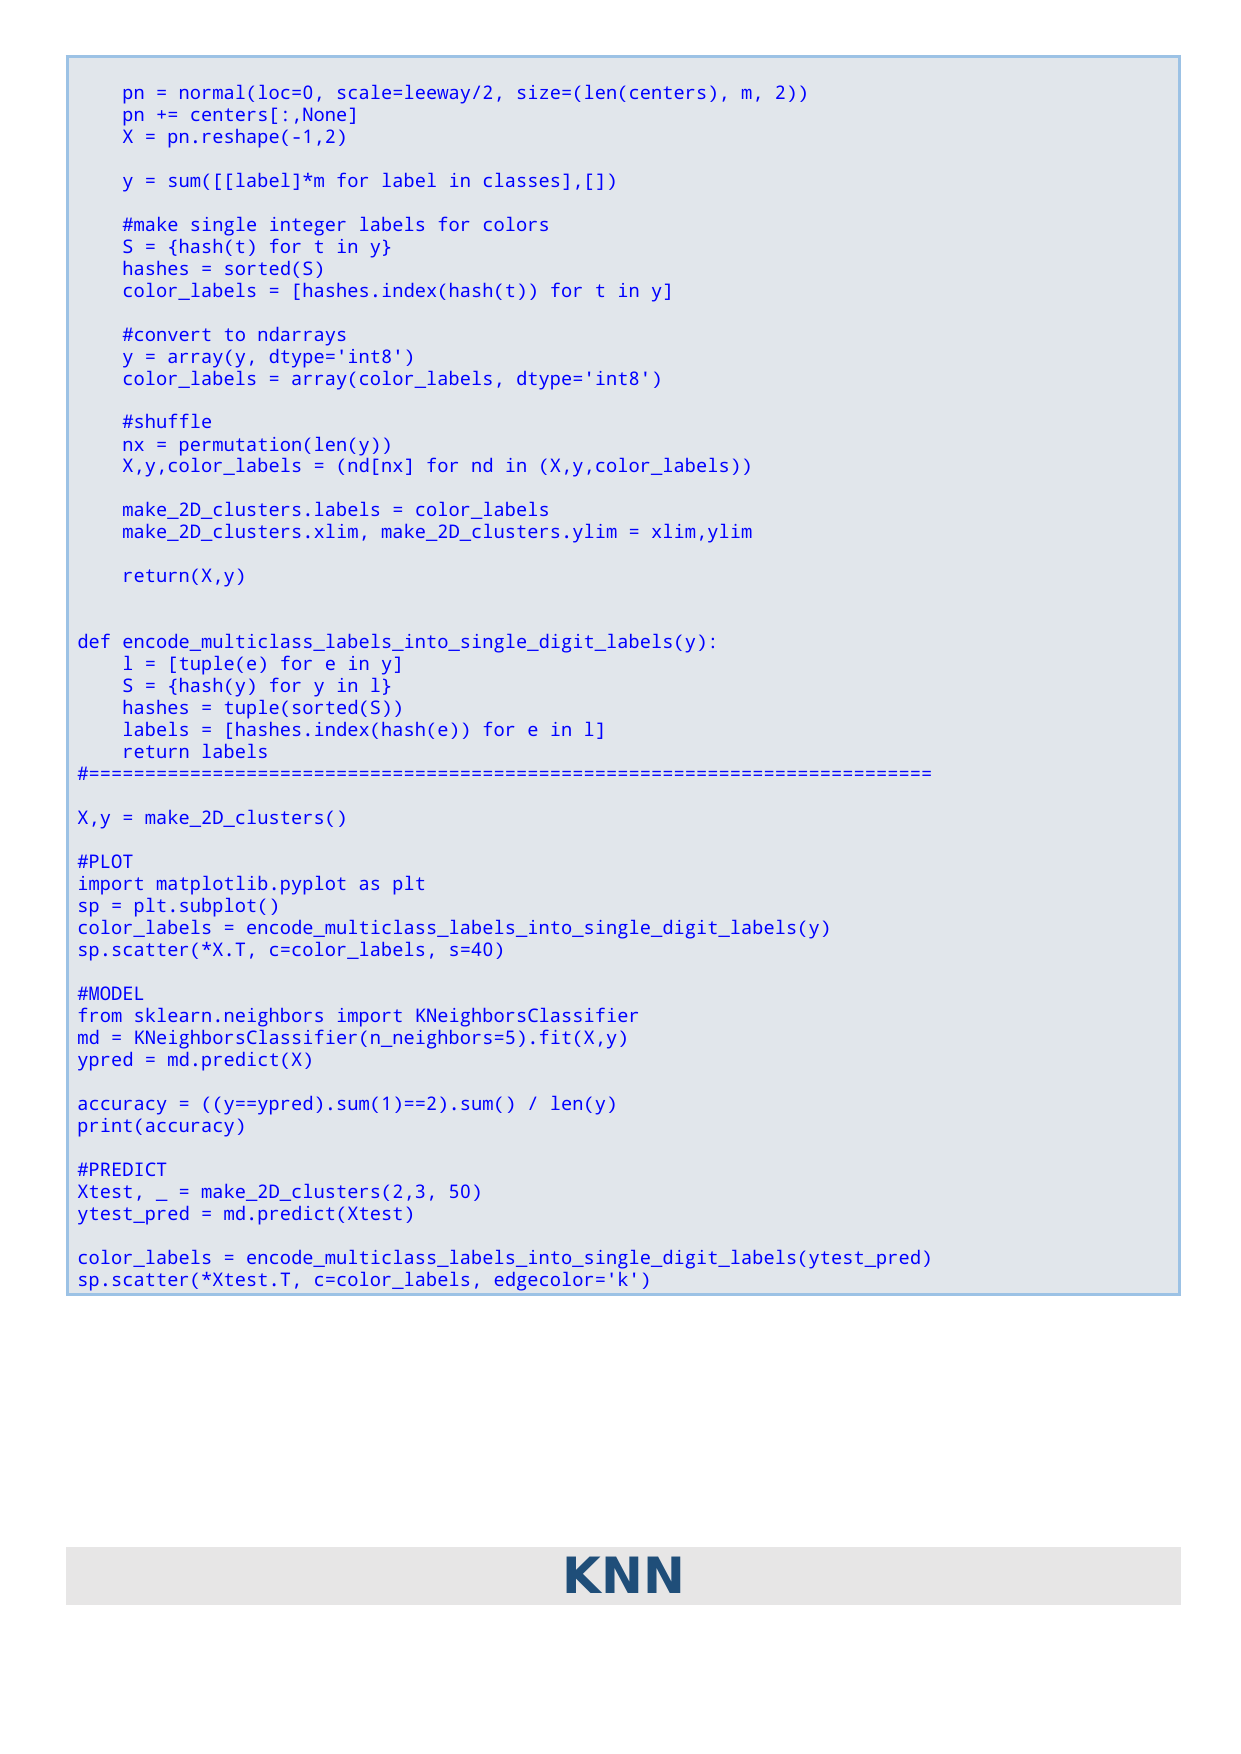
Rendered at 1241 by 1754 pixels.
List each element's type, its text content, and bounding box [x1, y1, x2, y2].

text return labels [69, 736, 1178, 758]
text #=========================================================================== [69, 758, 1178, 780]
text import matplotlib.pyplot as plt [69, 868, 1178, 890]
text #convert to ndarrays [69, 318, 1178, 340]
text #shuffle [69, 406, 1178, 428]
text pn += centers[:,None] [69, 99, 1178, 121]
text Xtest, _ = make_2D_clusters(2,3, 50) [69, 1176, 1178, 1198]
text labels = [hashes.index(hash(e)) for e in l] [69, 714, 1178, 736]
text ytest_pred = md.predict(Xtest) [69, 1198, 1178, 1219]
text hashes = tuple(sorted(S)) [69, 692, 1178, 714]
text color_labels = encode_multiclass_labels_into_single_digit_labels(y) [69, 912, 1178, 934]
text print(accuracy) [69, 1110, 1178, 1132]
text return(X,y) [69, 560, 1178, 582]
text sp.scatter(*Xtest.T, c=color_labels, edgecolor='k') [69, 1263, 1178, 1293]
text S = {hash(t) for t in y} [69, 231, 1178, 252]
text md = KNeighborsClassifier(n_neighbors=5).fit(X,y) [69, 1022, 1178, 1044]
text #PLOT [69, 846, 1178, 868]
text X,y = make_2D_clusters() [69, 802, 1178, 824]
text y = array(y, dtype='int8') [69, 340, 1178, 362]
text sp = plt.subplot() [69, 890, 1178, 912]
text hashes = sorted(S) [69, 252, 1178, 274]
text make_2D_clusters.xlim, make_2D_clusters.ylim = xlim,ylim [69, 516, 1178, 538]
text #PREDICT [69, 1154, 1178, 1176]
text X,y,color_labels = (nd[nx] for nd in (X,y,color_labels)) [69, 450, 1178, 472]
text y = sum([[label]*m for label in classes],[]) [69, 164, 1178, 187]
text #make single integer labels for colors [69, 208, 1178, 231]
text pn = normal(loc=0, scale=leeway/2, size=(len(centers), m, 2)) [69, 77, 1178, 99]
text color_labels = [hashes.index(hash(t)) for t in y] [69, 274, 1178, 296]
text #MODEL [69, 978, 1178, 1000]
text color_labels = encode_multiclass_labels_into_single_digit_labels(ytest_pred) [69, 1242, 1178, 1263]
subtitle KNN [66, 1547, 1181, 1605]
text nx = permutation(len(y)) [69, 428, 1178, 450]
text from sklearn.neighbors import KNeighborsClassifier [69, 1000, 1178, 1022]
text l = [tuple(e) for e in y] [69, 648, 1178, 670]
text def encode_multiclass_labels_into_single_digit_labels(y): [69, 626, 1178, 648]
text color_labels = array(color_labels, dtype='int8') [69, 362, 1178, 384]
text make_2D_clusters.labels = color_labels [69, 494, 1178, 516]
text X = pn.reshape(-1,2) [69, 121, 1178, 143]
text accuracy = ((y==ypred).sum(1)==2).sum() / len(y) [69, 1088, 1178, 1110]
text ypred = md.predict(X) [69, 1044, 1178, 1066]
text S = {hash(y) for y in l} [69, 670, 1178, 692]
text sp.scatter(*X.T, c=color_labels, s=40) [69, 934, 1178, 956]
